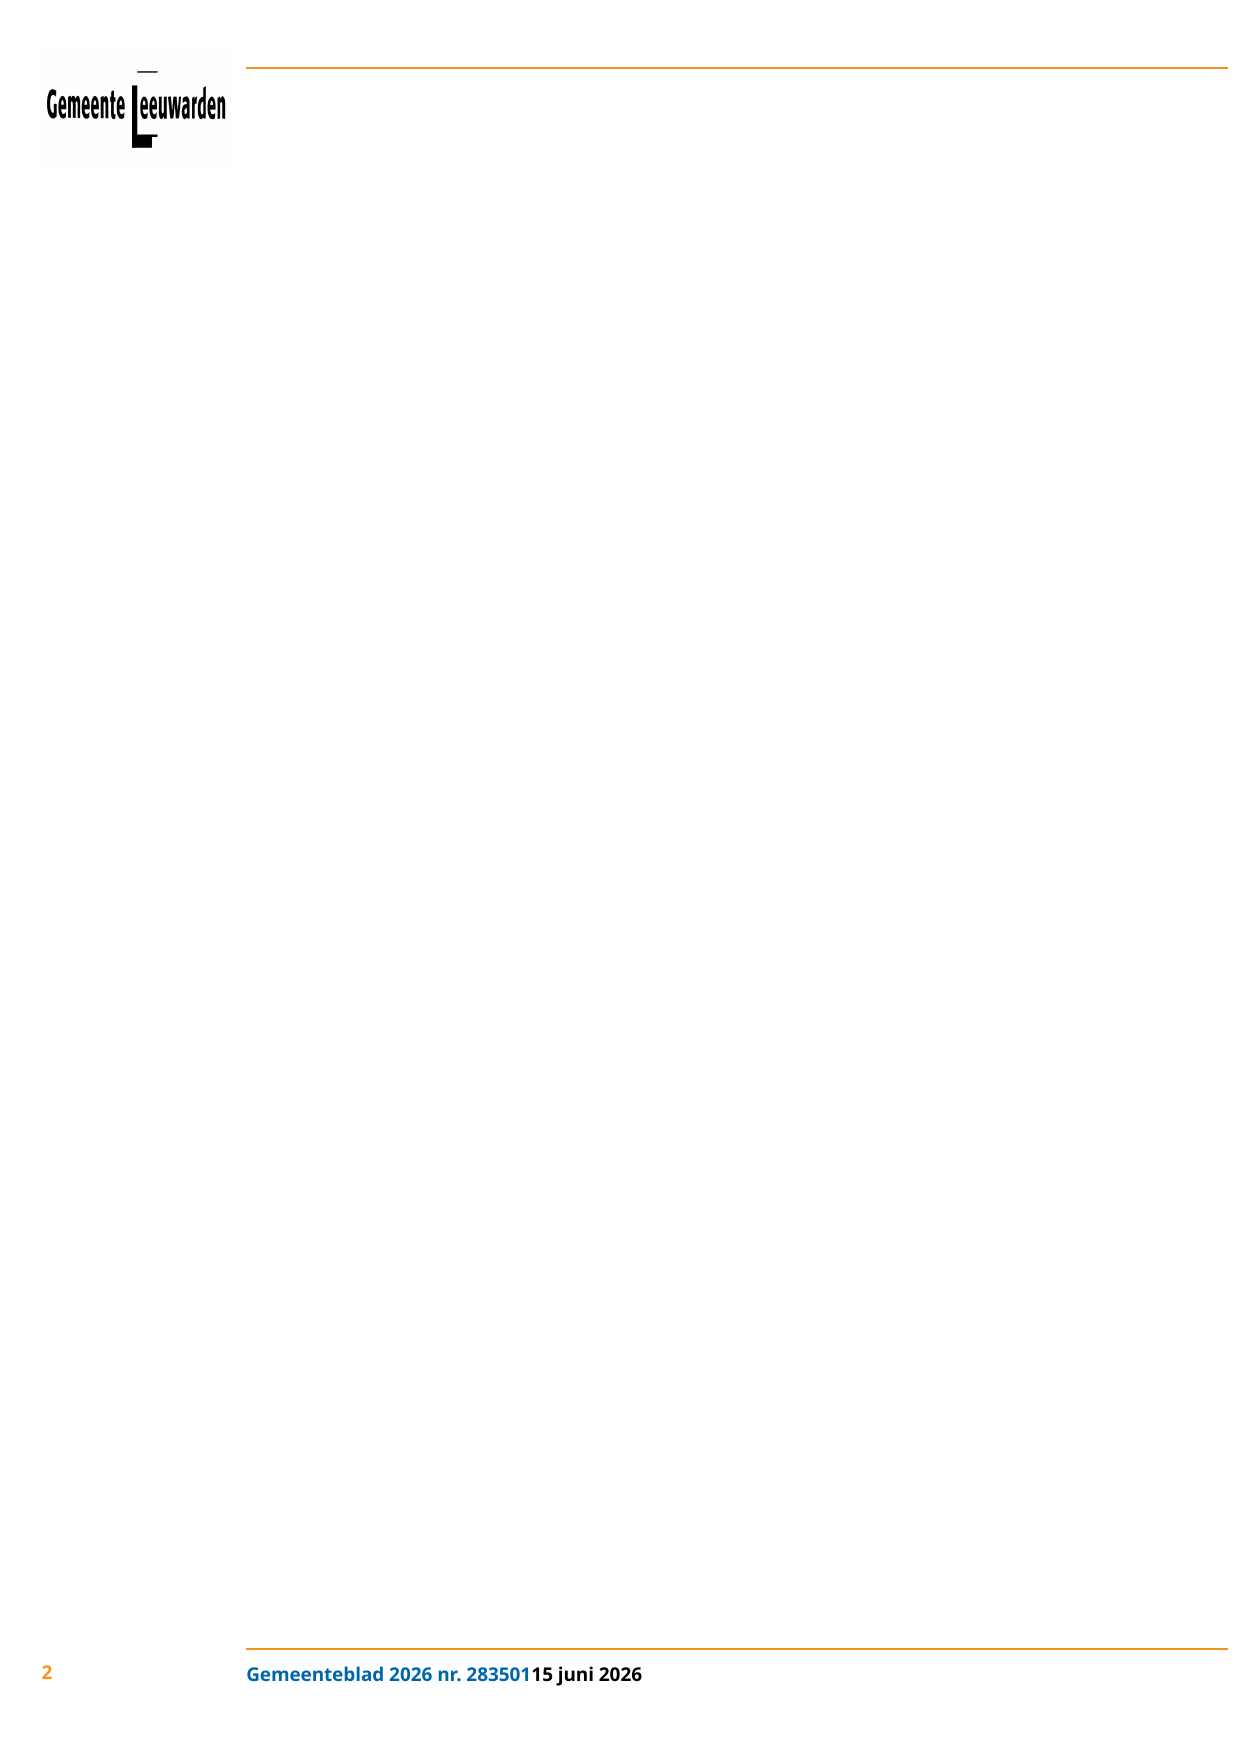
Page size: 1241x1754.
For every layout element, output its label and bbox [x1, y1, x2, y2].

picture [41, 47, 231, 172]
